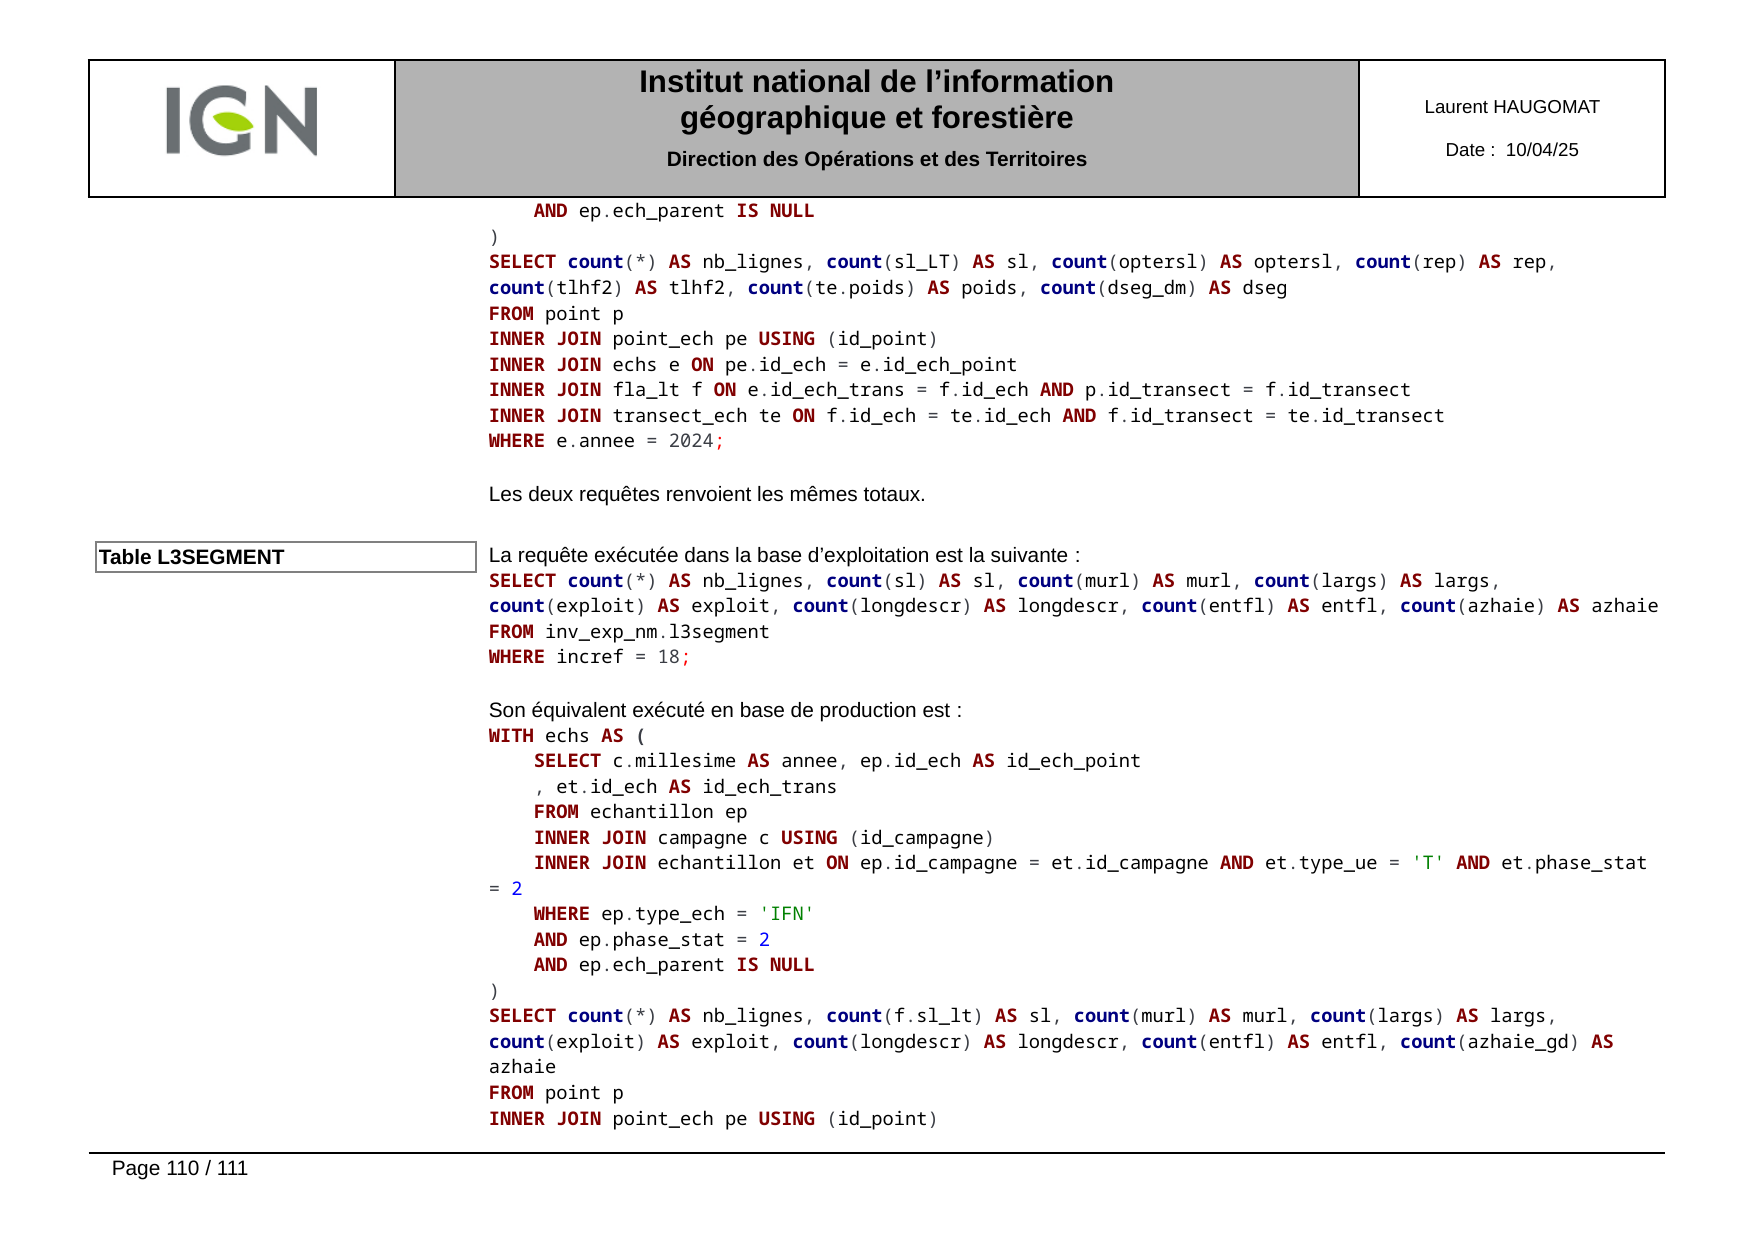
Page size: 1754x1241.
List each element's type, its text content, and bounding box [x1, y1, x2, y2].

picture [141, 62, 343, 180]
table_cell AND ep.ech_parent IS NULL ) SELECT count(*) AS nb_lignes, count(sl_LT) AS sl, count(optersl) AS optersl, count(rep) AS rep, count(tlhf2) AS tlhf2, count(te.poids) AS poids, count(dseg_dm) AS dseg FROM point p INNER JOIN point_ech pe USING (id_point) INNER JOIN echs e ON pe.id_ech = e.id_ech_point INNER JOIN fla_lt f ON e.id_ech_trans = f.id_ech AND p.id_transect = f.id_transect INNER JOIN transect_ech te ON f.id_ech = te.id_ech AND f.id_transect = te.id_transect WHERE e.annee = 2024; Les deux requêtes renvoient les mêmes totaux. [483, 198, 1665, 539]
table_cell [89, 198, 483, 539]
table_cell Table L3SEGMENT [89, 540, 483, 1136]
table_cell La requête exécutée dans la base d’exploitation est la suivante : SELECT count(*) AS nb_lignes, count(sl) AS sl, count(murl) AS murl, count(largs) AS largs, count(exploit) AS exploit, count(longdescr) AS longdescr, count(entfl) AS entfl, count(azhaie) AS azhaie FROM inv_exp_nm.l3segment WHERE incref = 18; Son équivalent exécuté en base de production est : WITH echs AS ( SELECT c.millesime AS annee, ep.id_ech AS id_ech_point , et.id_ech AS id_ech_trans FROM echantillon ep INNER JOIN campagne c USING (id_campagne) INNER JOIN echantillon et ON ep.id_campagne = et.id_campagne AND et.type_ue = 'T' AND et.phase_stat = 2 WHERE ep.type_ech = 'IFN' AND ep.phase_stat = 2 AND ep.ech_parent IS NULL ) SELECT count(*) AS nb_lignes, count(f.sl_lt) AS sl, count(murl) AS murl, count(largs) AS largs, count(exploit) AS exploit, count(longdescr) AS longdescr, count(entfl) AS entfl, count(azhaie_gd) AS azhaie FROM point p INNER JOIN point_ech pe USING (id_point) [483, 540, 1665, 1136]
